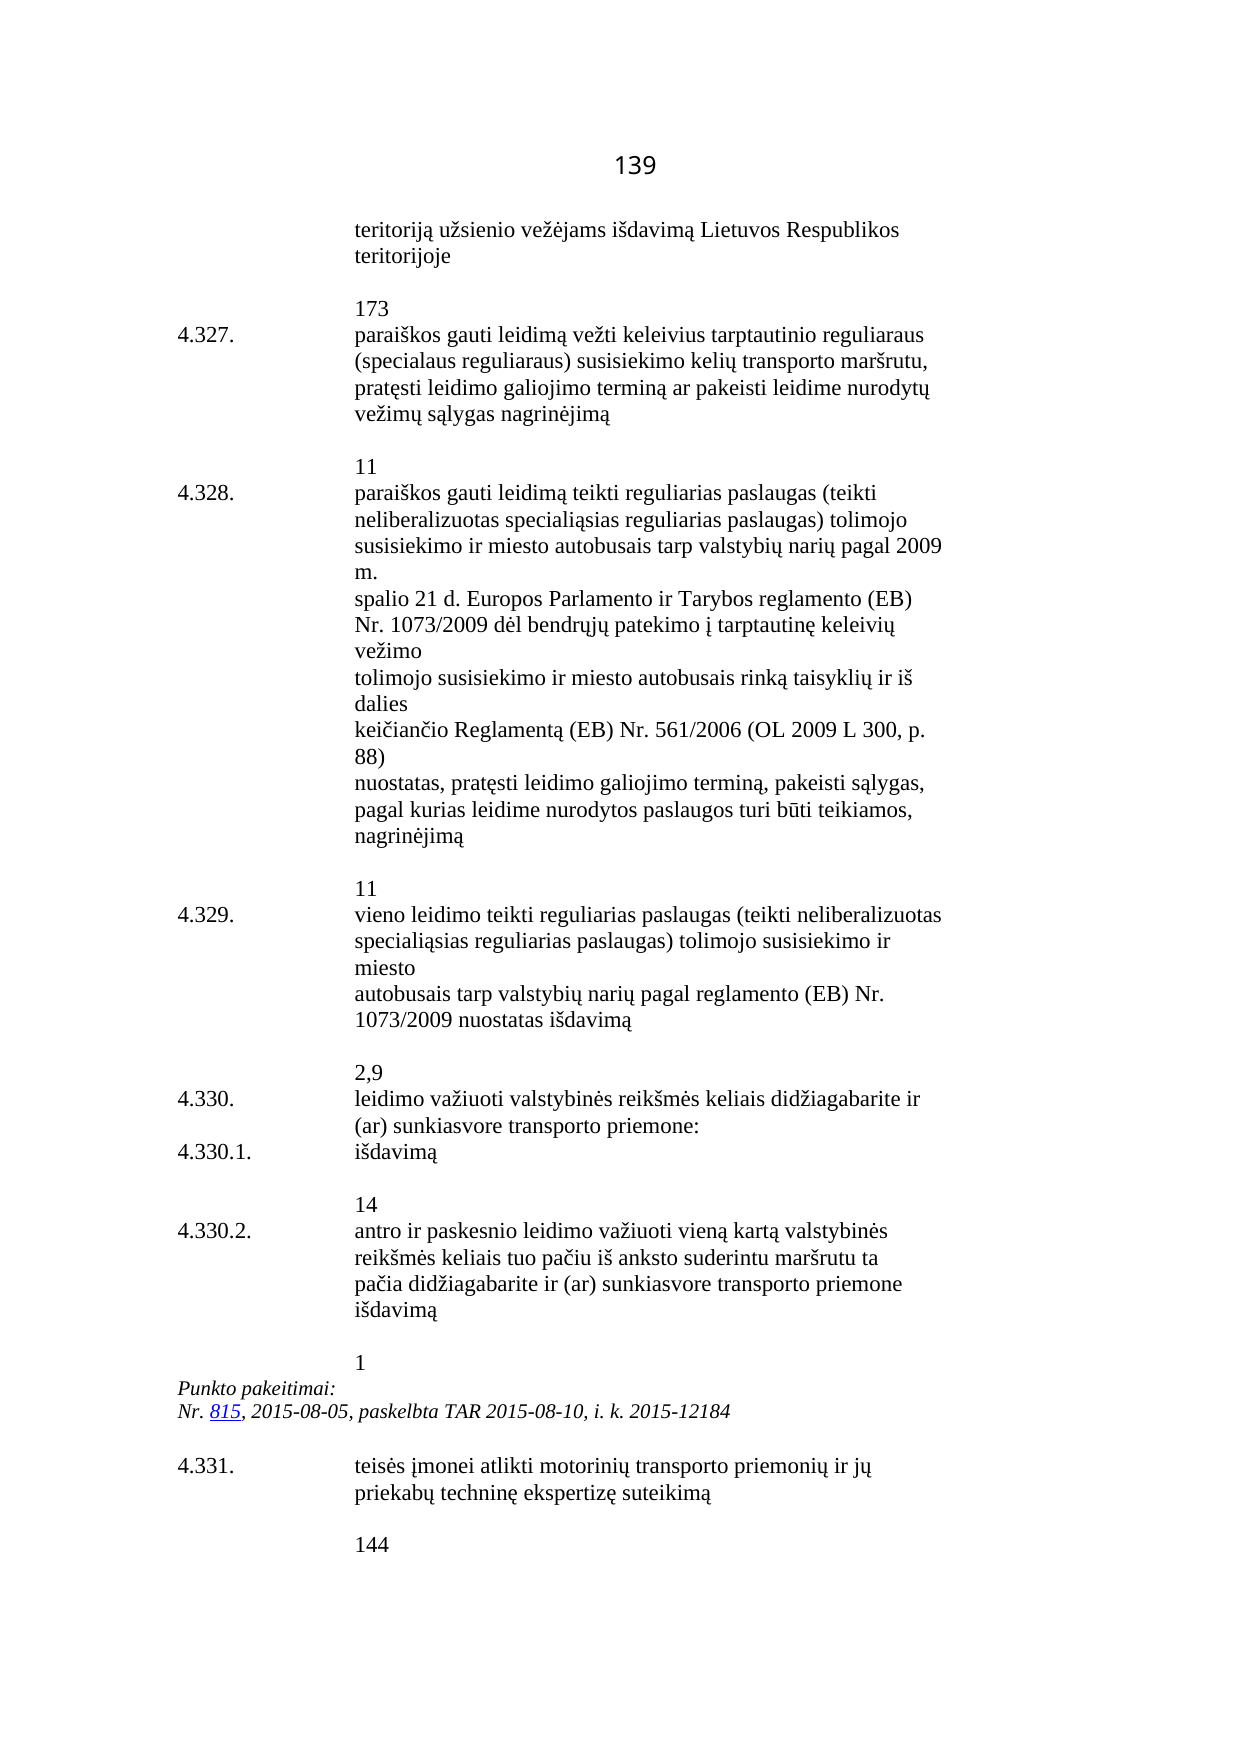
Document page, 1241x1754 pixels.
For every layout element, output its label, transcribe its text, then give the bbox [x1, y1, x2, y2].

text vežimų sąlygas nagrinėjimą 11 [354, 400, 945, 479]
text 1073/2009 nuostatas išdavimą 2,9 [354, 1006, 945, 1086]
text 4.328. paraiškos gauti leidimą teikti reguliarias paslaugas (teikti [177, 479, 945, 506]
text 4.331. teisės įmonei atlikti motorinių transporto priemonių ir jų [177, 1452, 945, 1479]
text autobusais tarp valstybių narių pagal reglamento (EB) Nr. [354, 980, 945, 1006]
text (specialaus reguliaraus) susisiekimo kelių transporto maršrutu, [354, 348, 945, 374]
text 4.330. leidimo važiuoti valstybinės reikšmės keliais didžiagabarite ir [177, 1086, 945, 1112]
text Nr. 815, 2015-08-05, paskelbta TAR 2015-08-10, i. k. 2015-12184 [177, 1399, 1093, 1423]
text Punkto pakeitimai: [177, 1375, 1093, 1399]
text teritoriją užsienio vežėjams išdavimą Lietuvos Respublikos [354, 216, 945, 242]
text teritorijoje 173 [354, 242, 945, 321]
text tolimojo susisiekimo ir miesto autobusais rinką taisyklių ir iš dalies [354, 664, 945, 717]
text pratęsti leidimo galiojimo terminą ar pakeisti leidime nurodytų [354, 374, 945, 400]
text 4.330.1. išdavimą 14 [177, 1138, 945, 1217]
text specialiąsias reguliarias paslaugas) tolimojo susisiekimo ir miesto [354, 927, 945, 980]
text 4.327. paraiškos gauti leidimą vežti keleivius tarptautinio reguliaraus [177, 321, 945, 348]
text 4.330.2. antro ir paskesnio leidimo važiuoti vieną kartą valstybinės [177, 1217, 945, 1244]
text nagrinėjimą 11 [354, 822, 945, 901]
text pagal kurias leidime nurodytos paslaugos turi būti teikiamos, [354, 796, 945, 822]
text keičiančio Reglamentą (EB) Nr. 561/2006 (OL 2009 L 300, p. 88) [354, 717, 945, 769]
text (ar) sunkiasvore transporto priemone: [354, 1112, 945, 1138]
text 4.329. vieno leidimo teikti reguliarias paslaugas (teikti neliberalizuotas [177, 901, 945, 927]
text susisiekimo ir miesto autobusais tarp valstybių narių pagal 2009 m. [354, 532, 945, 585]
text pačia didžiagabarite ir (ar) sunkiasvore transporto priemone [354, 1270, 945, 1296]
text priekabų techninę ekspertizę suteikimą 144 [354, 1479, 945, 1558]
text nuostatas, pratęsti leidimo galiojimo terminą, pakeisti sąlygas, [354, 769, 945, 796]
text išdavimą 1 [354, 1296, 945, 1375]
text neliberalizuotas specialiąsias reguliarias paslaugas) tolimojo [354, 506, 945, 532]
text Nr. 1073/2009 dėl bendrųjų patekimo į tarptautinę keleivių vežimo [354, 611, 945, 664]
text reikšmės keliais tuo pačiu iš anksto suderintu maršrutu ta [354, 1244, 945, 1270]
text spalio 21 d. Europos Parlamento ir Tarybos reglamento (EB) [354, 585, 945, 611]
